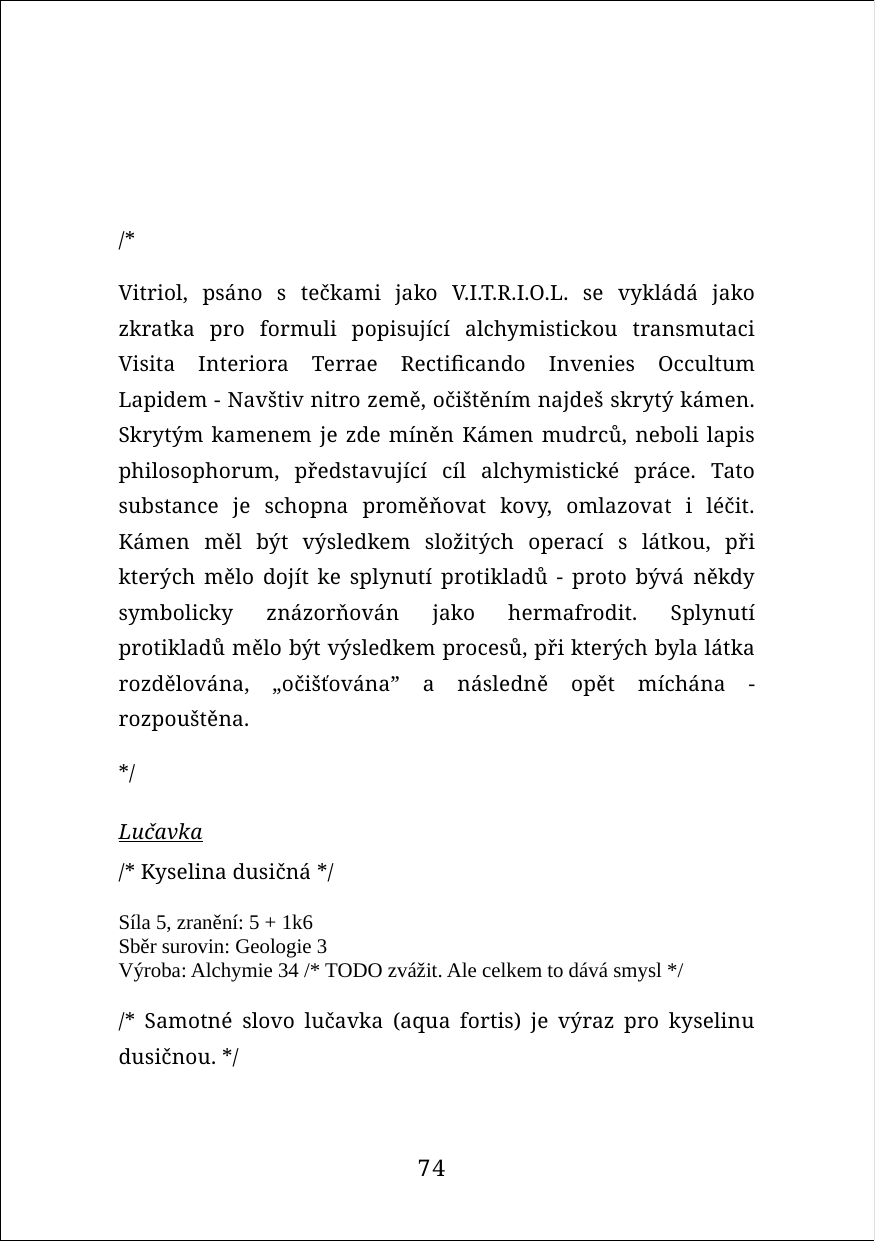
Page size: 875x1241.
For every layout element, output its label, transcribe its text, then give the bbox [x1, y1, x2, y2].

text /* [118, 225, 756, 253]
subtitle Lučavka [118, 817, 756, 845]
text Síla 5, zranění: 5 + 1k6 [118, 910, 756, 934]
text /* Samotné slovo lučavka (aqua fortis) je výraz pro kyselinu dusičnou. */ [118, 1007, 756, 1071]
text */ [118, 758, 756, 786]
text Vitriol, psáno s tečkami jako V.I.T.R.I.O.L. se vykládá jako zkratka pro formuli popisující alchymistickou transmutaci Visita Interiora Terrae Rectificando Invenies Occultum Lapidem - Navštiv nitro země, očištěním najdeš skrytý kámen. Skrytým kamenem je zde míněn Kámen mudrců, neboli lapis philosophorum, představující cíl alchymistické práce. Tato substance je schopna proměňovat kovy, omlazovat i léčit. Kámen měl být výsledkem složitých operací s látkou, při kterých mělo dojít ke splynutí protikladů - proto bývá někdy symbolicky znázorňován jako hermafrodit. Splynutí protikladů mělo být výsledkem procesů, při kterých byla látka rozdělována, „očišťována” a následně opět míchána - rozpouštěna. [118, 278, 756, 733]
text Výroba: Alchymie 34 /* TODO zvážit. Ale celkem to dává smysl */ [118, 958, 756, 982]
text /* Kyselina dusičná */ [118, 857, 756, 886]
text Sběr surovin: Geologie 3 [118, 934, 756, 958]
